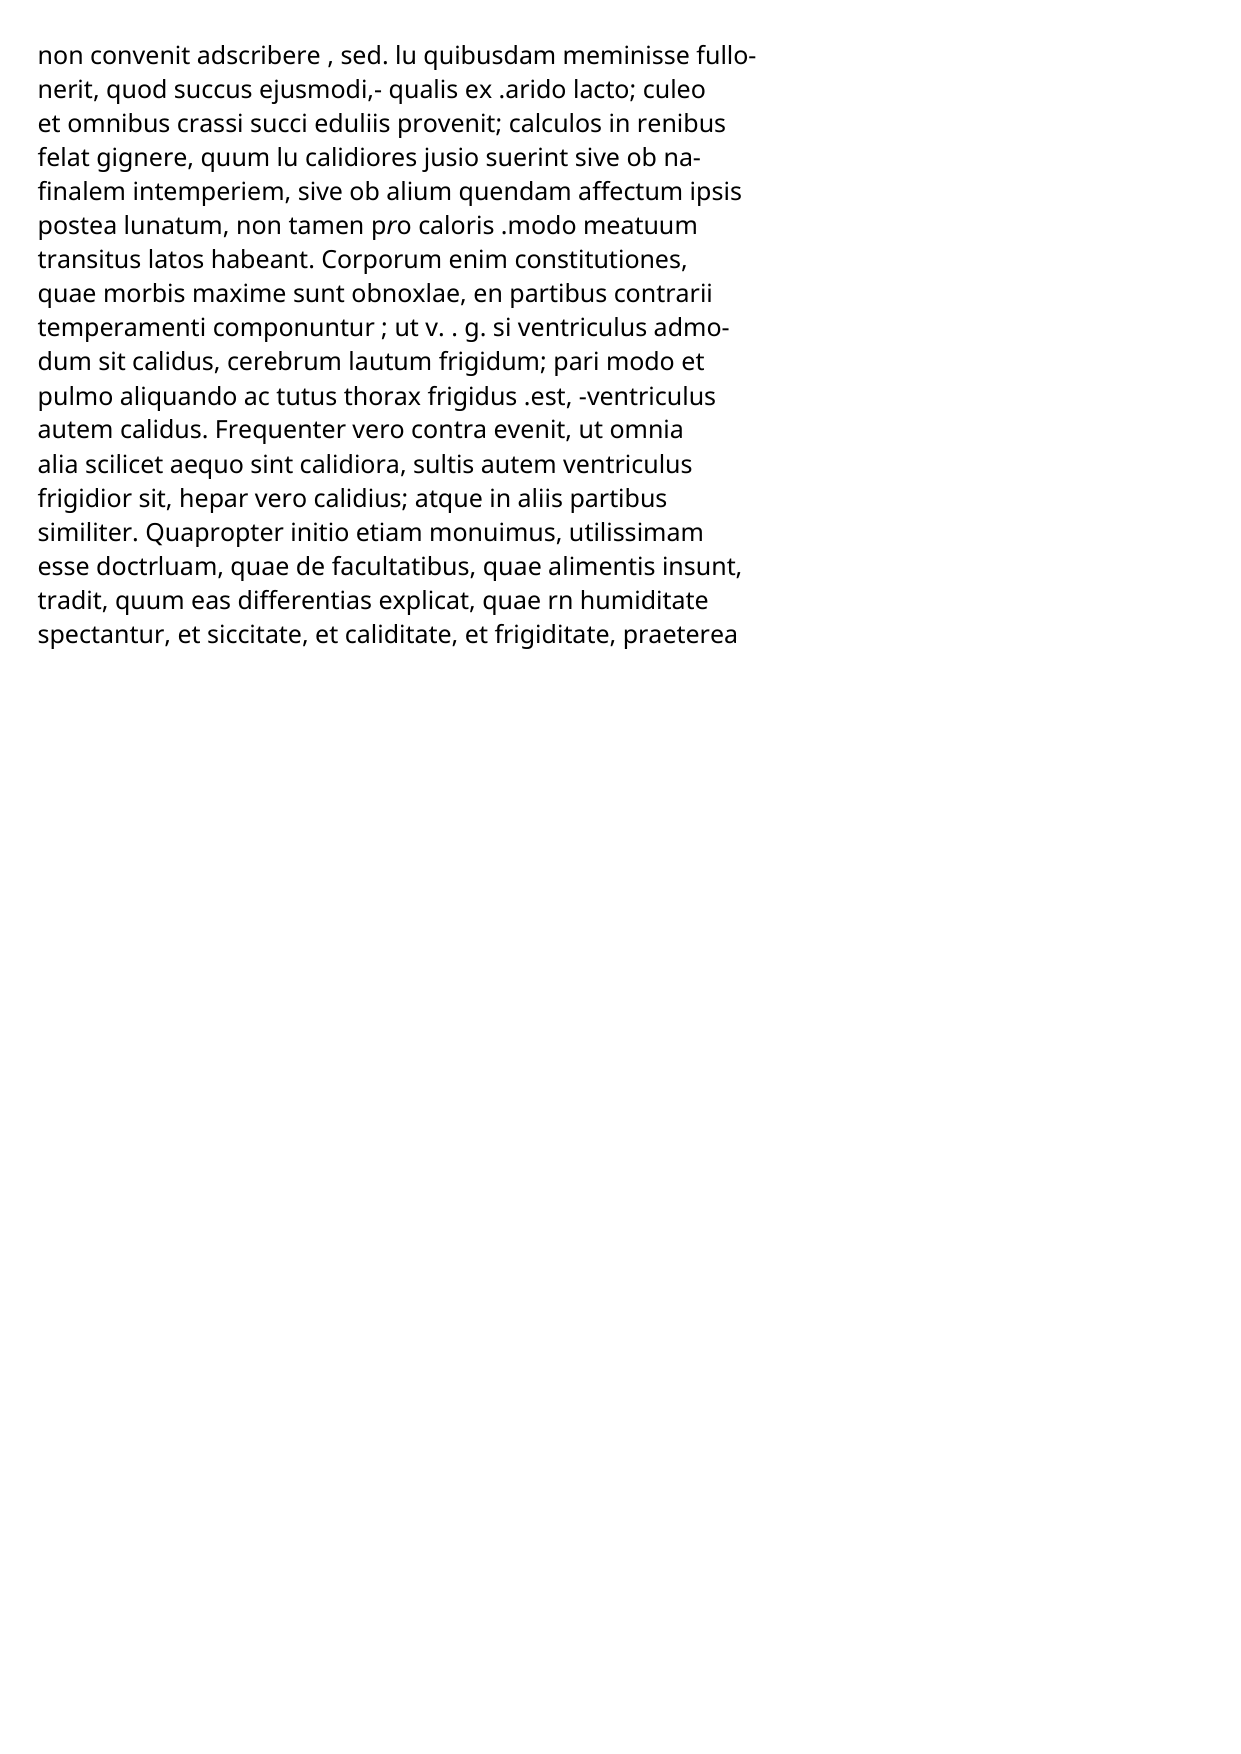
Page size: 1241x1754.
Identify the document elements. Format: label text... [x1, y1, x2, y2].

text non convenit adscribere , sed. lu quibusdam meminisse fullo- nerit, quod succus ejusmodi,- qualis ex .arido lacto; culeo et omnibus crassi succi eduliis provenit; calculos in renibus felat gignere, quum lu calidiores jusio suerint sive ob na- finalem intemperiem, sive ob alium quendam affectum ipsis postea lunatum, non tamen pro caloris .modo meatuum transitus latos habeant. Corporum enim constitutiones, quae morbis maxime sunt obnoxlae, en partibus contrarii temperamenti componuntur ; ut v. . g. si ventriculus admo- dum sit calidus, cerebrum lautum frigidum; pari modo et pulmo aliquando ac tutus thorax frigidus .est, -ventriculus autem calidus. Frequenter vero contra evenit, ut omnia alia scilicet aequo sint calidiora, sultis autem ventriculus frigidior sit, hepar vero calidius; atque in aliis partibus similiter. Quapropter initio etiam monuimus, utilissimam esse doctrluam, quae de facultatibus, quae alimentis insunt, tradit, quum eas differentias explicat, quae rn humiditate spectantur, et siccitate, et caliditate, et frigiditate, praeterea [37, 37, 1203, 651]
